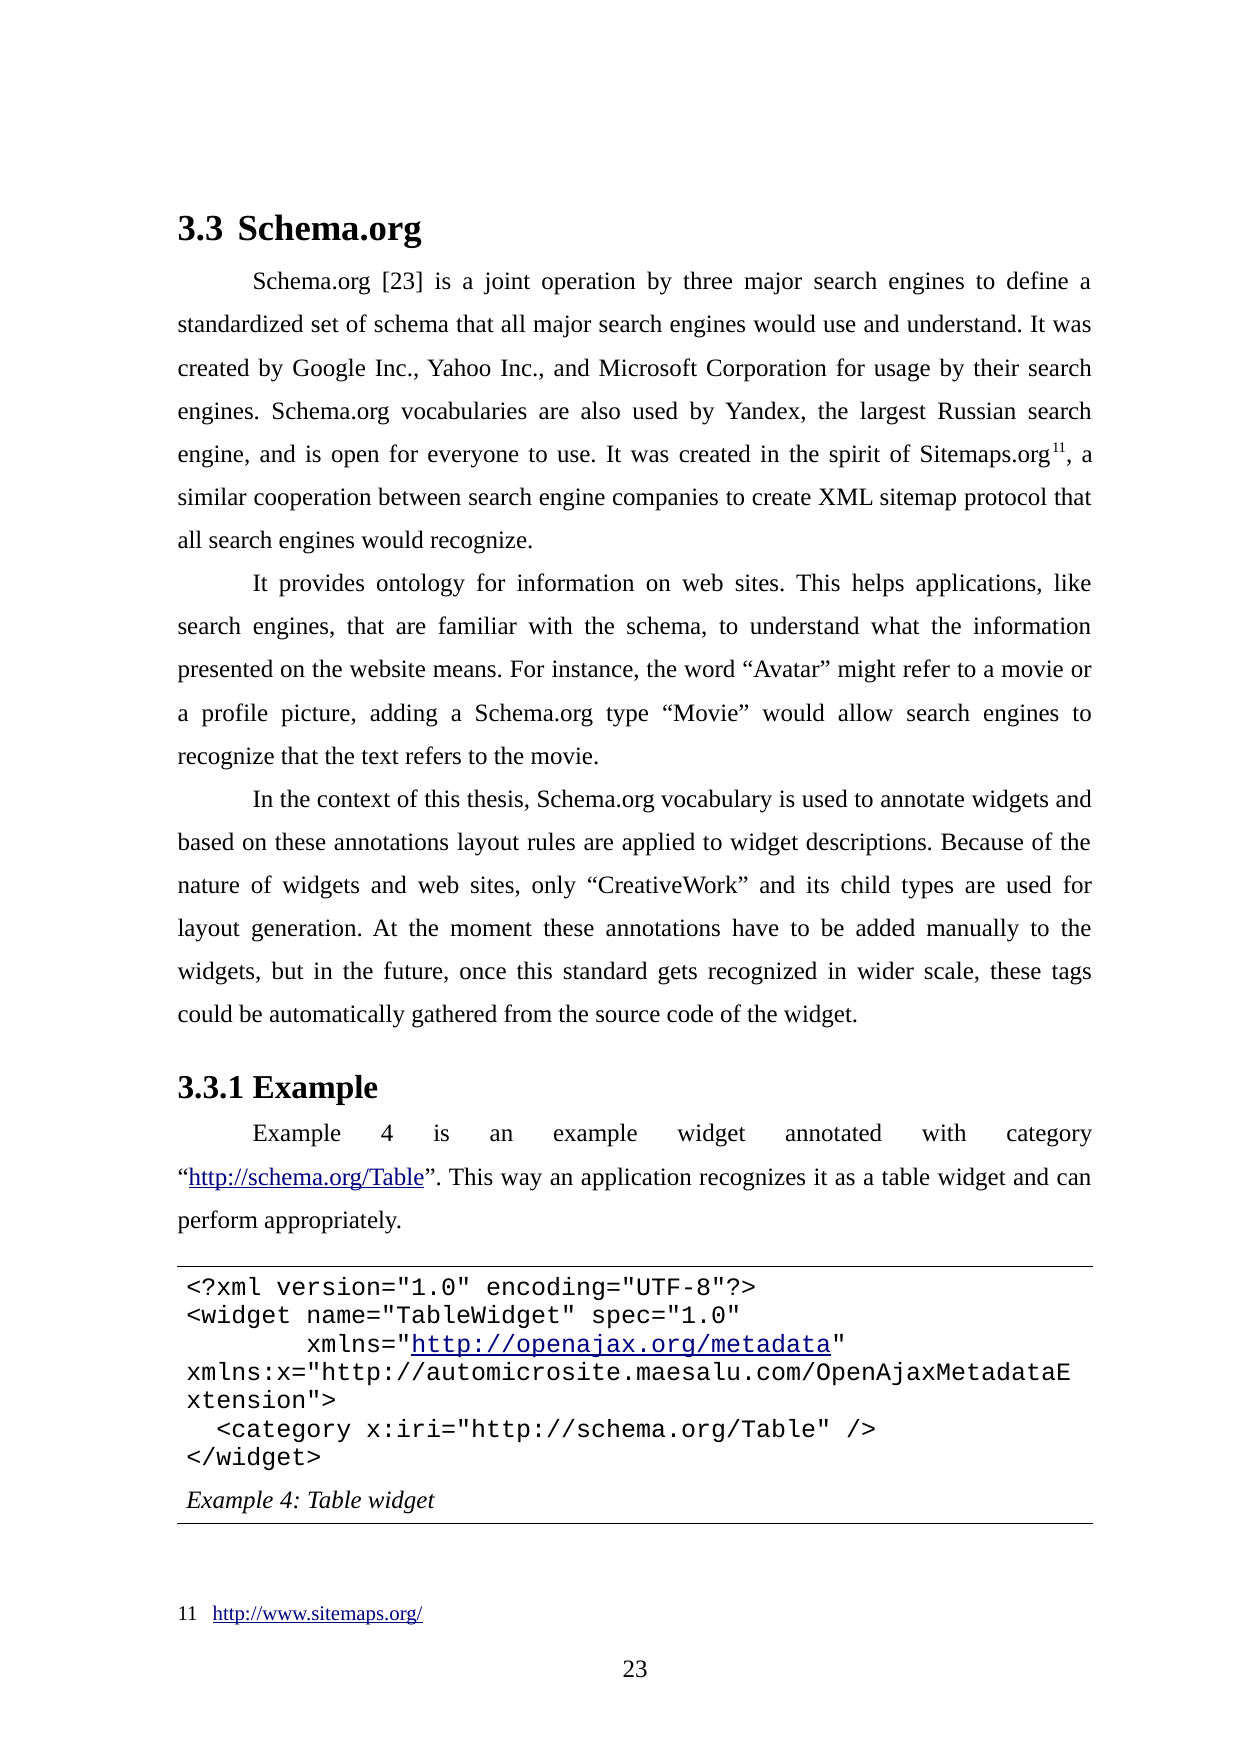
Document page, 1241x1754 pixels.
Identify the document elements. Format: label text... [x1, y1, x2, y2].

text <category x:iri="http://schema.org/Table" /> [186, 1416, 1084, 1444]
subtitle Example [177, 1068, 1093, 1106]
text <widget name="TableWidget" spec="1.0" [186, 1303, 1084, 1331]
text http://www.sitemaps.org/ [177, 1601, 1093, 1625]
text xmlns="http://openajax.org/metadata" xmlns:x="http://automicrosite.maesalu.com/OpenAjaxMetadataExtension"> [186, 1331, 1084, 1416]
text <?xml version="1.0" encoding="UTF-8"?> [186, 1274, 1084, 1303]
subtitle Schema.org [177, 206, 1093, 248]
text Example 4 is an example widget annotated with category “http://schema.org/Table”. This way an application recognizes it as a table widget and can perform appropriately. [177, 1118, 1093, 1233]
text Example 4: Table widget [186, 1485, 1084, 1514]
text It provides ontology for information on web sites. This helps applications, like search engines, that are familiar with the schema, to understand what the information presented on the website means. For instance, the word “Avatar” might refer to a movie or a profile picture, adding a Schema.org type “Movie” would allow search engines to recognize that the text refers to the movie. [177, 568, 1093, 769]
text In the context of this thesis, Schema.org vocabulary is used to annotate widgets and based on these annotations layout rules are applied to widget descriptions. Because of the nature of widgets and web sites, only “CreativeWork” and its child types are used for layout generation. At the moment these annotations have to be added manually to the widgets, but in the future, once this standard gets recognized in wider scale, these tags could be automatically gathered from the source code of the widget. [177, 784, 1093, 1028]
text Schema.org [23] is a joint operation by three major search engines to define a standardized set of schema that all major search engines would use and understand. It was created by Google Inc., Yahoo Inc., and Microsoft Corporation for usage by their search engines. Schema.org vocabularies are also used by Yandex, the largest Russian search engine, and is open for everyone to use. It was created in the spirit of Sitemaps.org, a similar cooperation between search engine companies to create XML sitemap protocol that all search engines would recognize. [177, 266, 1093, 554]
text </widget> [186, 1444, 1084, 1473]
